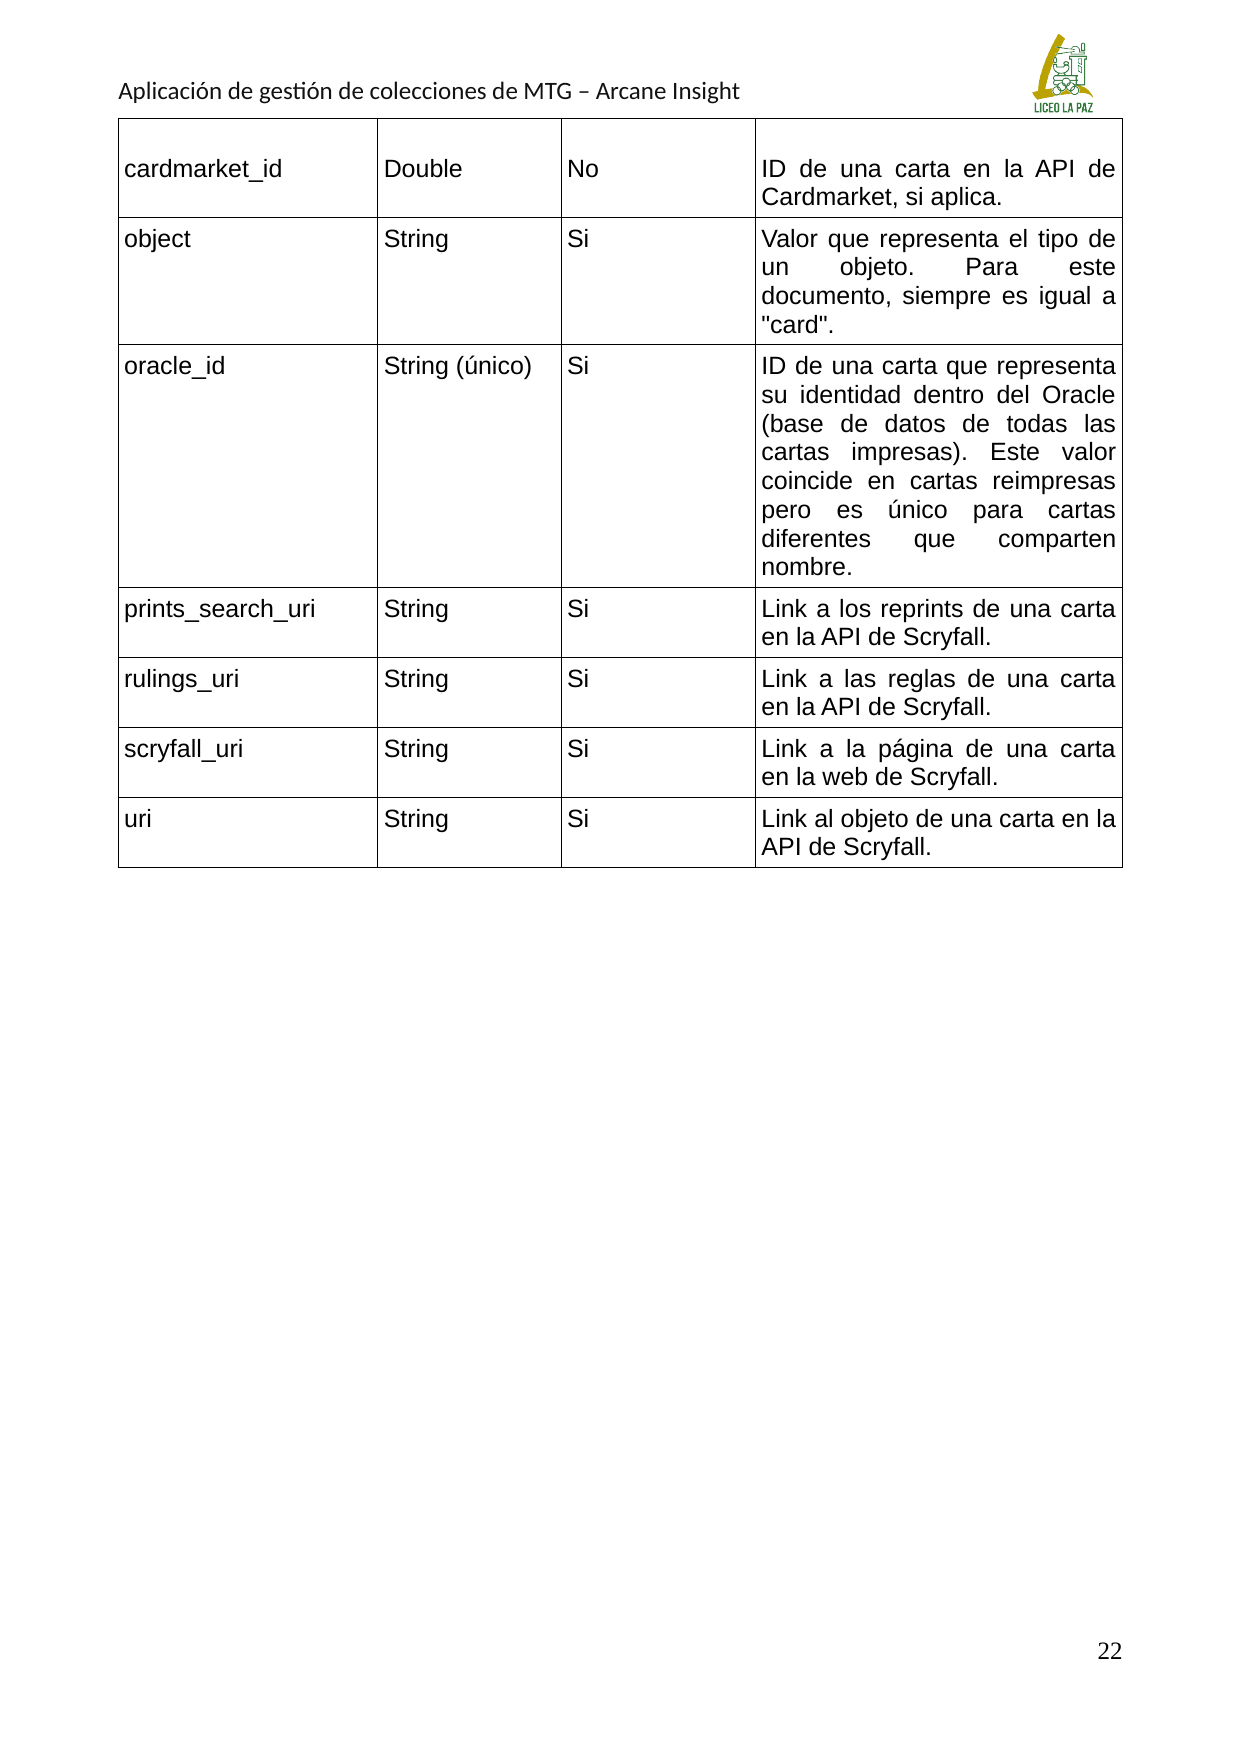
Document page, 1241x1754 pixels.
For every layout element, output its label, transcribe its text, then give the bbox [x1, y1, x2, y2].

picture [1025, 26, 1100, 121]
table_cell String (único) [378, 345, 561, 587]
table_cell Link al objeto de una carta en la API de Scryfall. [756, 798, 1122, 867]
table_cell Valor que representa el tipo de un objeto. Para este documento, siempre es igual a "card". [756, 218, 1122, 344]
table_cell object [119, 218, 377, 344]
table_cell Si [562, 658, 755, 727]
table_cell uri [119, 798, 377, 867]
table_cell No [562, 119, 755, 217]
table_cell ID de una carta en la API de Cardmarket, si aplica. [756, 119, 1122, 217]
table_cell Link a las reglas de una carta en la API de Scryfall. [756, 658, 1122, 727]
table_cell String [378, 588, 561, 657]
table_cell String [378, 728, 561, 797]
table_cell Si [562, 345, 755, 587]
table_cell String [378, 798, 561, 867]
table_cell String [378, 218, 561, 344]
table_cell scryfall_uri [119, 728, 377, 797]
table_cell cardmarket_id [119, 119, 377, 217]
table_cell Si [562, 588, 755, 657]
table_cell Double [378, 119, 561, 217]
table_cell String [378, 658, 561, 727]
table_cell oracle_id [119, 345, 377, 587]
table_cell prints_search_uri [119, 588, 377, 657]
table_cell Si [562, 218, 755, 344]
table_cell ID de una carta que representa su identidad dentro del Oracle (base de datos de todas las cartas impresas). Este valor coincide en cartas reimpresas pero es único para cartas diferentes que comparten nombre. [756, 345, 1122, 587]
table_cell Si [562, 728, 755, 797]
table_cell Link a los reprints de una carta en la API de Scryfall. [756, 588, 1122, 657]
table_cell Link a la página de una carta en la web de Scryfall. [756, 728, 1122, 797]
table_cell Si [562, 798, 755, 867]
table_cell rulings_uri [119, 658, 377, 727]
